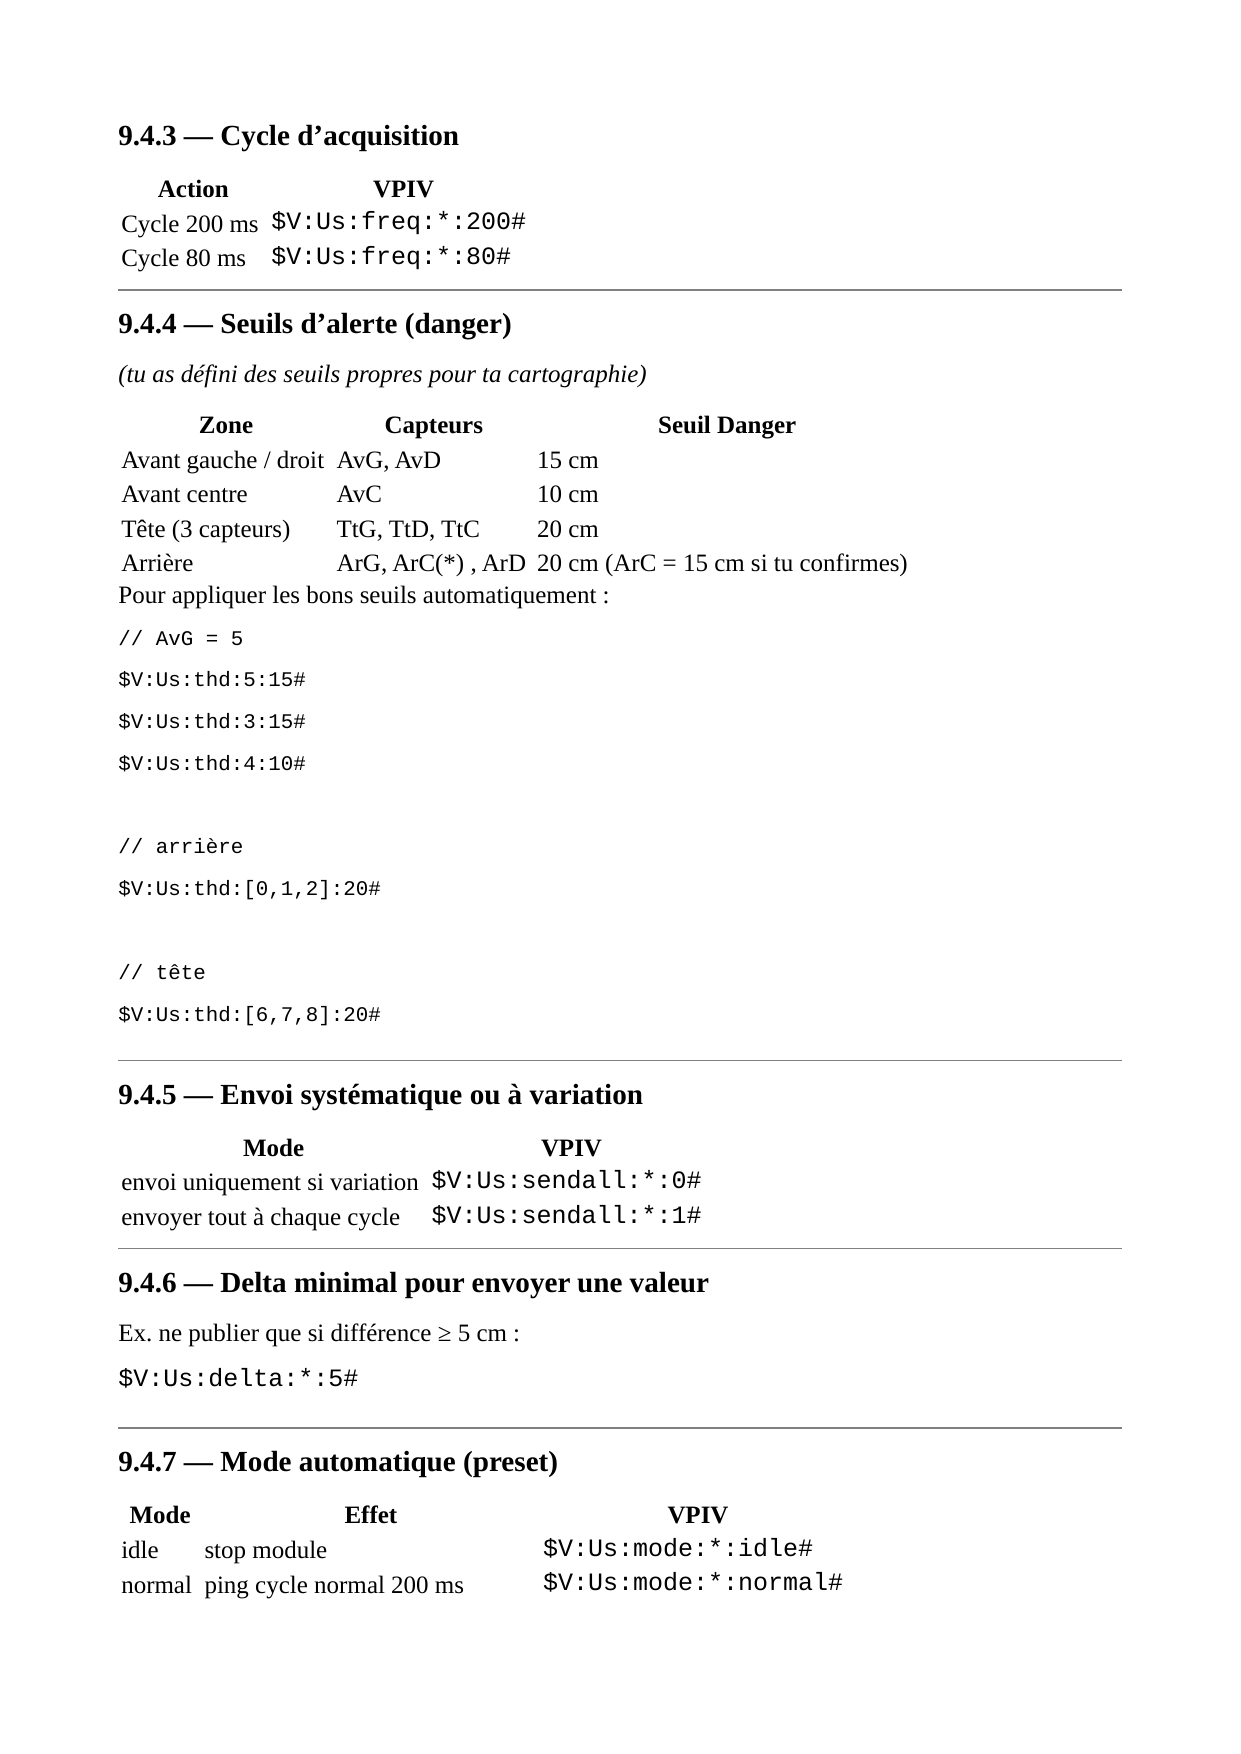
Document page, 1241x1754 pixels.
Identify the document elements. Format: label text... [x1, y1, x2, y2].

table_cell ping cycle normal 200 ms [201, 1567, 540, 1601]
table_cell $V:Us:freq:*:80# [268, 240, 539, 275]
table_header Mode [118, 1130, 428, 1164]
text // tête [118, 962, 1122, 986]
table_cell stop module [201, 1532, 540, 1567]
text $V:Us:thd:[0,1,2]:20# [118, 878, 1122, 902]
subtitle 9.4.3 — Cycle d’acquisition [118, 118, 1122, 152]
text Ex. ne publier que si différence ≥ 5 cm : [118, 1318, 1122, 1347]
table_cell Cycle 80 ms [118, 240, 268, 275]
table_cell $V:Us:mode:*:normal# [540, 1567, 856, 1601]
text $V:Us:thd:3:15# [118, 711, 1122, 735]
table_cell $V:Us:freq:*:200# [268, 206, 539, 240]
subtitle 9.4.5 — Envoi systématique ou à variation [118, 1077, 1122, 1110]
table_cell Arrière [118, 546, 333, 580]
subtitle 9.4.4 — Seuils d’alerte (danger) [118, 306, 1122, 340]
table_cell 15 cm [534, 442, 920, 476]
table_header VPIV [540, 1498, 856, 1532]
table_cell $V:Us:sendall:*:1# [429, 1199, 714, 1234]
text $V:Us:delta:*:5# [118, 1366, 1122, 1394]
table_cell Avant gauche / droit [118, 442, 333, 476]
text Pour appliquer les bons seuils automatiquement : [118, 580, 1122, 609]
table_cell Tête (3 capteurs) [118, 511, 333, 546]
table_header Effet [201, 1498, 540, 1532]
text $V:Us:thd:4:10# [118, 753, 1122, 777]
table_cell TtG, TtD, TtC [334, 511, 534, 546]
table_header Capteurs [334, 407, 534, 442]
table_cell envoyer tout à chaque cycle [118, 1199, 428, 1234]
table_cell $V:Us:mode:*:idle# [540, 1532, 856, 1567]
table_header VPIV [268, 171, 539, 206]
text (tu as défini des seuils propres pour ta cartographie) [118, 359, 1122, 388]
text // arrière [118, 837, 1122, 860]
text // AvG = 5 [118, 628, 1122, 651]
table_cell envoi uniquement si variation [118, 1165, 428, 1199]
table_header Action [118, 171, 268, 206]
table_header Mode [118, 1498, 201, 1532]
table_cell 10 cm [534, 476, 920, 511]
table_header Zone [118, 407, 333, 442]
subtitle 9.4.7 — Mode automatique (preset) [118, 1444, 1122, 1478]
table_cell idle [118, 1532, 201, 1567]
table_cell normal [118, 1567, 201, 1601]
table_header VPIV [429, 1130, 714, 1164]
text $V:Us:thd:[6,7,8]:20# [118, 1004, 1122, 1027]
text $V:Us:thd:5:15# [118, 669, 1122, 693]
table_cell 20 cm [534, 511, 920, 546]
table_header Seuil Danger [534, 407, 920, 442]
table_cell 20 cm (ArC = 15 cm si tu confirmes) [534, 546, 920, 580]
table_cell AvG, AvD [334, 442, 534, 476]
table_cell ArG, ArC(*) , ArD [334, 546, 534, 580]
table_cell Avant centre [118, 476, 333, 511]
subtitle 9.4.6 — Delta minimal pour envoyer une valeur [118, 1265, 1122, 1299]
table_cell Cycle 200 ms [118, 206, 268, 240]
table_cell $V:Us:sendall:*:0# [429, 1165, 714, 1199]
table_cell AvC [334, 476, 534, 511]
